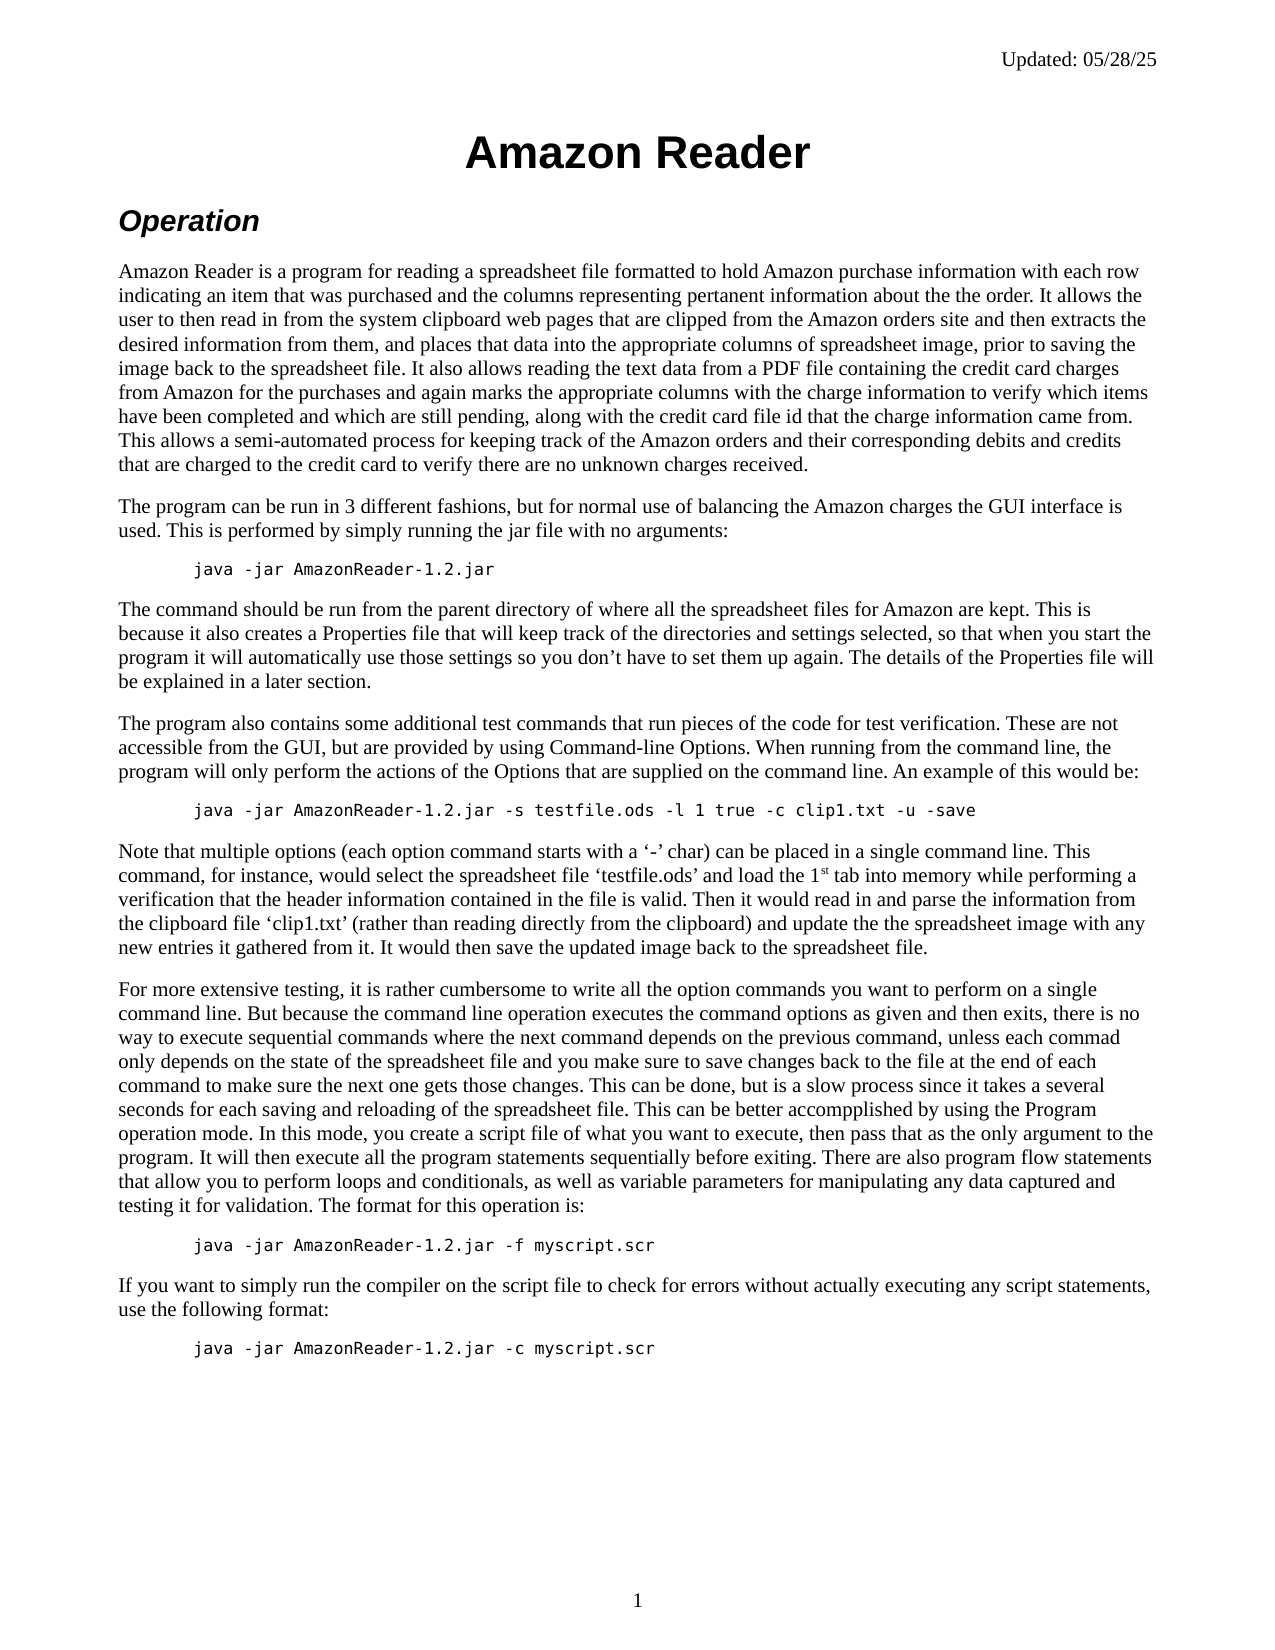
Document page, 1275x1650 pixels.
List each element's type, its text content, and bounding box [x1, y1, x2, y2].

text java -jar AmazonReader-1.2.jar -s testfile.ods -l 1 true -c clip1.txt -u -save [193, 801, 1157, 821]
text java -jar AmazonReader-1.2.jar [193, 560, 1157, 579]
title Amazon Reader [118, 126, 1157, 178]
text If you want to simply run the compiler on the script file to check for errors without actually executing any script statements, use the following format: [118, 1273, 1157, 1321]
text The command should be run from the parent directory of where all the spreadsheet files for Amazon are kept. This is because it also creates a Properties file that will keep track of the directories and settings selected, so that when you start the program it will automatically use those settings so you don’t have to set them up again. The details of the Properties file will be explained in a later section. [118, 597, 1157, 693]
text The program also contains some additional test commands that run pieces of the code for test verification. These are not accessible from the GUI, but are provided by using Command-line Options. When running from the command line, the program will only perform the actions of the Options that are supplied on the command line. An example of this would be: [118, 711, 1157, 783]
text Amazon Reader is a program for reading a spreadsheet file formatted to hold Amazon purchase information with each row indicating an item that was purchased and the columns representing pertanent information about the the order. It allows the user to then read in from the system clipboard web pages that are clipped from the Amazon orders site and then extracts the desired information from them, and places that data into the appropriate columns of spreadsheet image, prior to saving the image back to the spreadsheet file. It also allows reading the text data from a PDF file containing the credit card charges from Amazon for the purchases and again marks the appropriate columns with the charge information to verify which items have been completed and which are still pending, along with the credit card file id that the charge information came from. This allows a semi-automated process for keeping track of the Amazon orders and their corresponding debits and credits that are charged to the credit card to verify there are no unknown charges received. [118, 259, 1157, 476]
text Note that multiple options (each option command starts with a ‘-’ char) can be placed in a single command line. This command, for instance, would select the spreadsheet file ‘testfile.ods’ and load the 1st tab into memory while performing a verification that the header information contained in the file is valid. Then it would read in and parse the information from the clipboard file ‘clip1.txt’ (rather than reading directly from the clipboard) and update the the spreadsheet image with any new entries it gathered from it. It would then save the updated image back to the spreadsheet file. [118, 839, 1157, 959]
subtitle Operation [118, 203, 1157, 238]
text java -jar AmazonReader-1.2.jar -f myscript.scr [193, 1235, 1157, 1255]
text For more extensive testing, it is rather cumbersome to write all the option commands you want to perform on a single command line. But because the command line operation executes the command options as given and then exits, there is no way to execute sequential commands where the next command depends on the previous command, unless each commad only depends on the state of the spreadsheet file and you make sure to save changes back to the file at the end of each command to make sure the next one gets those changes. This can be done, but is a slow process since it takes a several seconds for each saving and reloading of the spreadsheet file. This can be better accompplished by using the Program operation mode. In this mode, you create a script file of what you want to execute, then pass that as the only argument to the program. It will then execute all the program statements sequentially before exiting. There are also program flow statements that allow you to perform loops and conditionals, as well as variable parameters for manipulating any data captured and testing it for validation. The format for this operation is: [118, 977, 1157, 1217]
text The program can be run in 3 different fashions, but for normal use of balancing the Amazon charges the GUI interface is used. This is performed by simply running the jar file with no arguments: [118, 494, 1157, 542]
text java -jar AmazonReader-1.2.jar -c myscript.scr [193, 1339, 1157, 1358]
